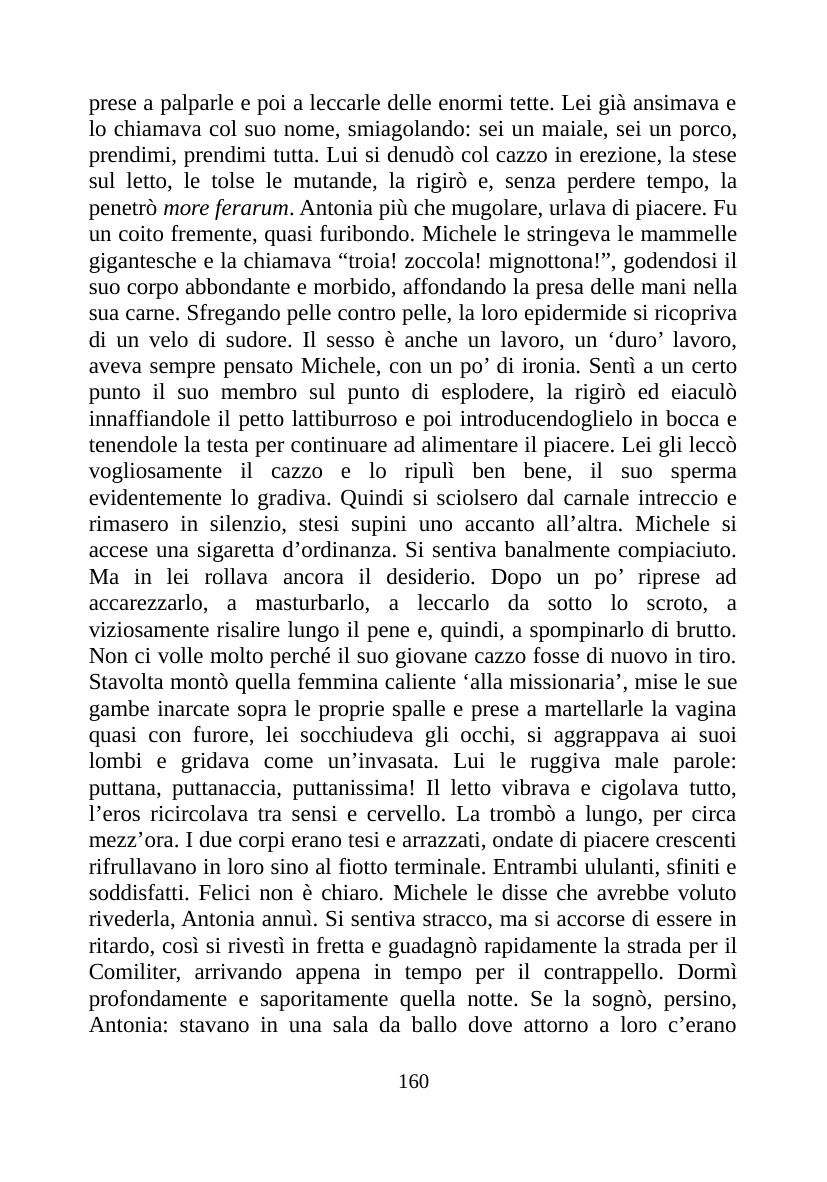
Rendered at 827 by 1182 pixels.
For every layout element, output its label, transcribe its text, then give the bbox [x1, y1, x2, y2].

text prese a palparle e poi a leccarle delle enormi tette. Lei già ansimava e lo chiamava col suo nome, smiagolando: sei un maiale, sei un porco, prendimi, prendimi tutta. Lui si denudò col cazzo in erezione, la stese sul letto, le tolse le mutande, la rigirò e, senza perdere tempo, la penetrò more ferarum. Antonia più che mugolare, urlava di piacere. Fu un coito fremente, quasi furibondo. Michele le stringeva le mammelle gigantesche e la chiamava “troia! zoccola! mignottona!”, godendosi il suo corpo abbondante e morbido, affondando la presa delle mani nella sua carne. Sfregando pelle contro pelle, la loro epidermide si ricopriva di un velo di sudore. Il sesso è anche un lavoro, un ‘duro’ lavoro, aveva sempre pensato Michele, con un po’ di ironia. Sentì a un certo punto il suo membro sul punto di esplodere, la rigirò ed eiaculò innaffiandole il petto lattiburroso e poi introducendoglielo in bocca e tenendole la testa per continuare ad alimentare il piacere. Lei gli leccò vogliosamente il cazzo e lo ripulì ben bene, il suo sperma evidentemente lo gradiva. Quindi si sciolsero dal carnale intreccio e rimasero in silenzio, stesi supini uno accanto all’altra. Michele si accese una sigaretta d’ordinanza. Si sentiva banalmente compiaciuto. Ma in lei rollava ancora il desiderio. Dopo un po’ riprese ad accarezzarlo, a masturbarlo, a leccarlo da sotto lo scroto, a viziosamente risalire lungo il pene e, quindi, a spompinarlo di brutto. Non ci volle molto perché il suo giovane cazzo fosse di nuovo in tiro. Stavolta montò quella femmina caliente ‘alla missionaria’, mise le sue gambe inarcate sopra le proprie spalle e prese a martellarle la vagina quasi con furore, lei socchiudeva gli occhi, si aggrappava ai suoi lombi e gridava come un’invasata. Lui le ruggiva male parole: puttana, puttanaccia, puttanissima! Il letto vibrava e cigolava tutto, l’eros ricircolava tra sensi e cervello. La trombò a lungo, per circa mezz’ora. I due corpi erano tesi e arrazzati, ondate di piacere crescenti rifrullavano in loro sino al fiotto terminale. Entrambi ululanti, sfiniti e soddisfatti. Felici non è chiaro. Michele le disse che avrebbe voluto rivederla, Antonia annuì. Si sentiva stracco, ma si accorse di essere in ritardo, così si rivestì in fretta e guadagnò rapidamente la strada per il Comiliter, arrivando appena in tempo per il contrappello. Dormì profondamente e saporitamente quella notte. Se la sognò, persino, Antonia: stavano in una sala da ballo dove attorno a loro c’erano [88, 88, 738, 1037]
